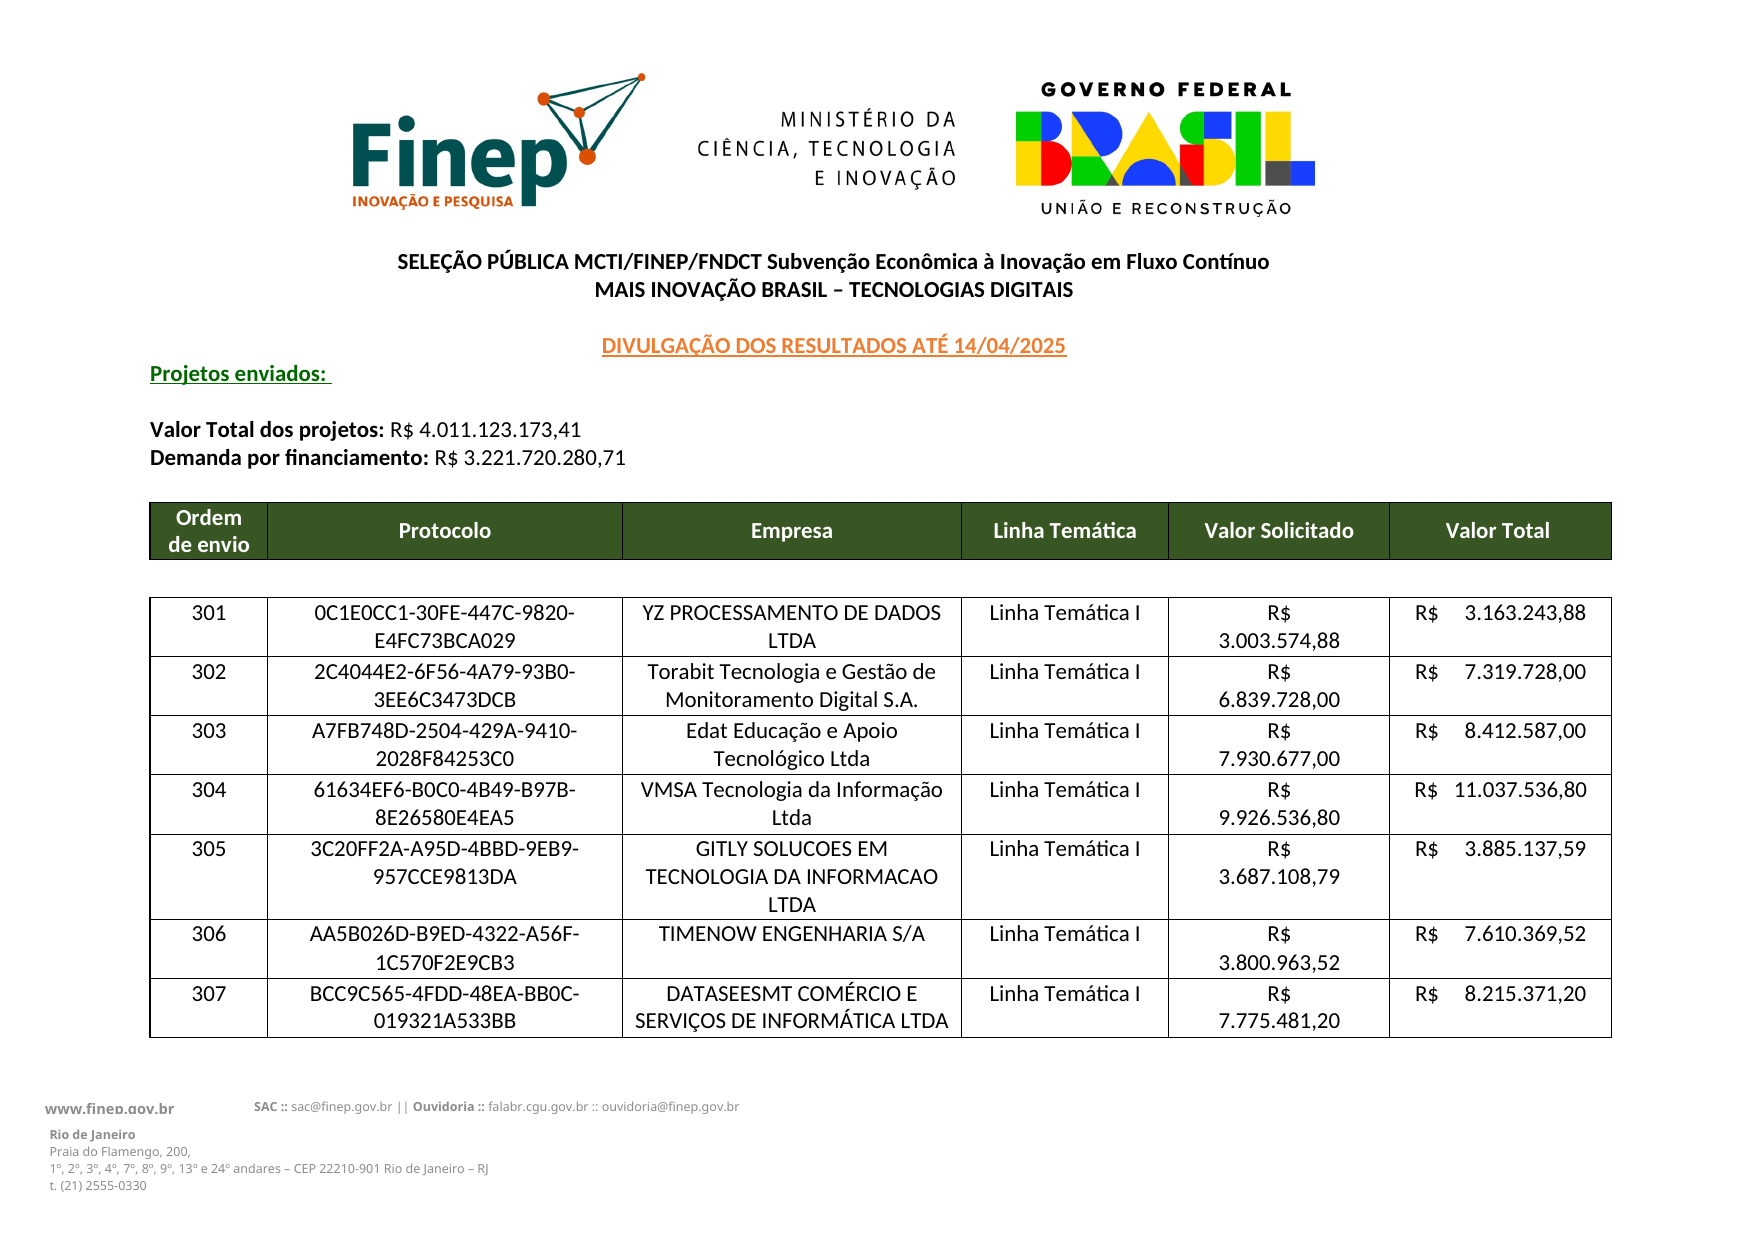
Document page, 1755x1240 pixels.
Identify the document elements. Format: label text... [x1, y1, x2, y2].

table_cell 301 [151, 598, 267, 656]
table_cell 61634EF6-B0C0-4B49-B97B-8E26580E4EA5 [268, 775, 622, 833]
table_cell R$ 3.687.108,79 [1169, 835, 1389, 918]
table_cell R$ 11.037.536,80 [1390, 775, 1611, 833]
table_cell R$ 3.885.137,59 [1390, 835, 1611, 918]
table_cell Linha Temática I [962, 979, 1168, 1037]
table_cell Linha Temática I [962, 657, 1168, 715]
table_cell R$ 8.412.587,00 [1390, 716, 1611, 774]
table_cell R$ 3.163.243,88 [1390, 598, 1611, 656]
table_cell 305 [151, 835, 267, 918]
table_cell Linha Temática I [962, 835, 1168, 918]
table_cell 303 [151, 716, 267, 774]
table_cell R$ 6.839.728,00 [1169, 657, 1389, 715]
table_cell Linha Temática I [962, 775, 1168, 833]
table_cell Torabit Tecnologia e Gestão de Monitoramento Digital S.A. [623, 657, 961, 715]
table_cell R$ 7.775.481,20 [1169, 979, 1389, 1037]
table_cell R$ 7.319.728,00 [1390, 657, 1611, 715]
table_cell VMSA Tecnologia da Informação Ltda [623, 775, 961, 833]
table_cell 302 [151, 657, 267, 715]
table_cell 306 [151, 920, 267, 978]
table_cell Edat Educação e Apoio Tecnológico Ltda [623, 716, 961, 774]
table_cell AA5B026D-B9ED-4322-A56F-1C570F2E9CB3 [268, 920, 622, 978]
table_cell R$ 7.930.677,00 [1169, 716, 1389, 774]
table_cell 0C1E0CC1-30FE-447C-9820-E4FC73BCA029 [268, 598, 622, 656]
table_cell R$ 9.926.536,80 [1169, 775, 1389, 833]
table_cell BCC9C565-4FDD-48EA-BB0C-019321A533BB [268, 979, 622, 1037]
table_cell TIMENOW ENGENHARIA S/A [623, 920, 961, 978]
table_cell R$ 3.003.574,88 [1169, 598, 1389, 656]
table_cell 2C4044E2-6F56-4A79-93B0-3EE6C3473DCB [268, 657, 622, 715]
table_cell YZ PROCESSAMENTO DE DADOS LTDA [623, 598, 961, 656]
table_cell Linha Temática I [962, 598, 1168, 656]
table_cell 304 [151, 775, 267, 833]
table_cell R$ 8.215.371,20 [1390, 979, 1611, 1037]
table_cell 3C20FF2A-A95D-4BBD-9EB9-957CCE9813DA [268, 835, 622, 918]
table_cell Linha Temática I [962, 716, 1168, 774]
table_cell Linha Temática I [962, 920, 1168, 978]
table_cell R$ 3.800.963,52 [1169, 920, 1389, 978]
table_cell GITLY SOLUCOES EM TECNOLOGIA DA INFORMACAO LTDA [623, 835, 961, 918]
table_cell A7FB748D-2504-429A-9410-2028F84253C0 [268, 716, 622, 774]
table_cell DATASEESMT COMÉRCIO E SERVIÇOS DE INFORMÁTICA LTDA [623, 979, 961, 1037]
table_cell 307 [151, 979, 267, 1037]
table_cell R$ 7.610.369,52 [1390, 920, 1611, 978]
